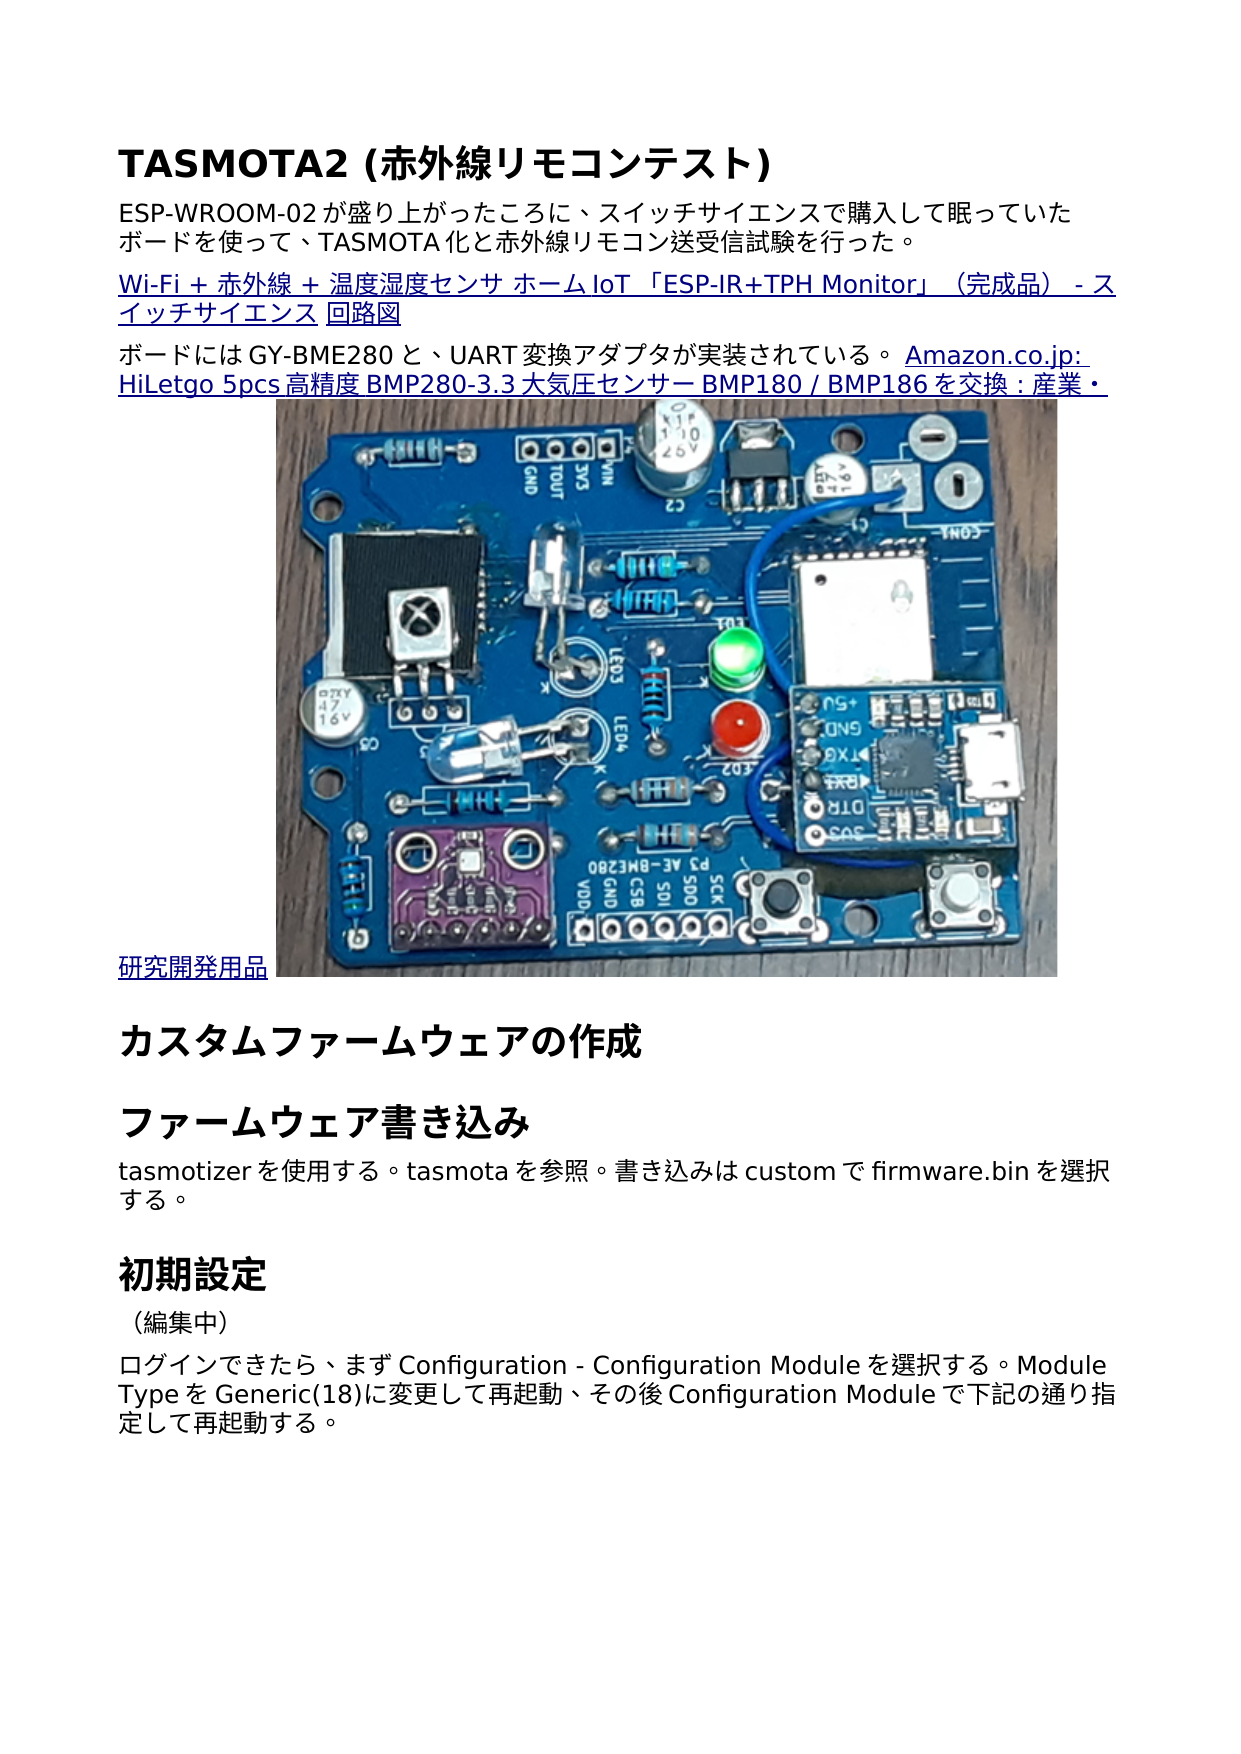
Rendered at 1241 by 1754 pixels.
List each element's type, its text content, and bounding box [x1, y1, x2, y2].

text ESP-WROOM-02が盛り上がったころに、スイッチサイエンスで購入して眠っていたボードを使って、TASMOTA化と赤外線リモコン送受信試験を行った。 [118, 199, 1122, 258]
text ボードにはGY-BME280と、UART変換アダプタが実装されている。 Amazon.co.jp: HiLetgo 5pcs高精度BMP280-3.3大気圧センサーBMP180 / BMP186を交換 : 産業・研究開発用品 [118, 341, 1122, 399]
subtitle TASMOTA2 (赤外線リモコンテスト) [118, 143, 1122, 187]
picture [276, 399, 1058, 977]
text Wi-Fi + 赤外線 + 温度湿度センサ ホームIoT 「ESP-IR+TPH Monitor」（完成品） - スイッチサイエンス 回路図 [118, 270, 1122, 328]
text ログインできたら、まずConfiguration - Configuration Moduleを選択する。Module TypeをGeneric(18)に変更して再起動、その後Configuration Moduleで下記の通り指定して再起動する。 [118, 1351, 1122, 1438]
subtitle ファームウェア書き込み [118, 1101, 1122, 1145]
text （編集中） [118, 1309, 1122, 1338]
subtitle 初期設定 [118, 1253, 1122, 1297]
text tasmotizerを使用する。tasmotaを参照。書き込みはcustomでfirmware.binを選択する。 [118, 1157, 1122, 1216]
subtitle カスタムファームウェアの作成 [118, 1020, 1122, 1064]
